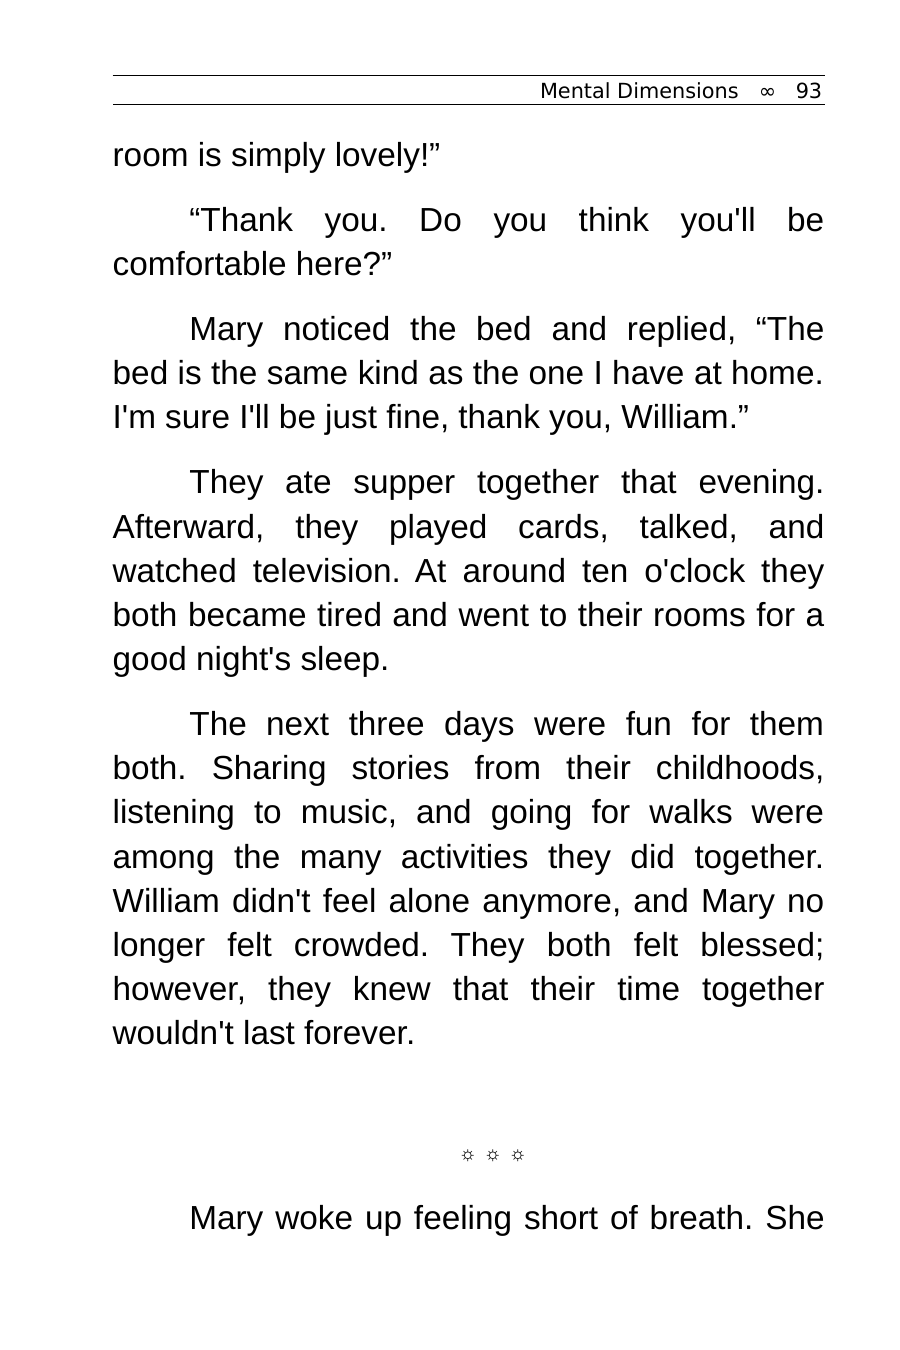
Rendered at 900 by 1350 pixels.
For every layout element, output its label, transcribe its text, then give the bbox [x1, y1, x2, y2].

text They ate supper together that evening. Afterward, they played cards, talked, and watched television. At around ten o'clock they both became tired and went to their rooms for a good night's sleep. [112, 462, 825, 678]
text The next three days were fun for them both. Sharing stories from their childhoods, listening to music, and going for walks were among the many activities they did together. William didn't feel alone anymore, and Mary no longer felt crowded. They both felt blessed; however, they knew that their time together wouldn't last forever. [112, 704, 825, 1052]
text Mary woke up feeling short of breath. She [112, 1198, 825, 1236]
text ☼ ☼ ☼ [112, 1143, 825, 1167]
text “Thank you. Do you think you'll be comfortable here?” [112, 200, 825, 283]
text Mary noticed the bed and replied, “The bed is the same kind as the one I have at home. I'm sure I'll be just fine, thank you, William.” [112, 309, 825, 436]
text room is simply lovely!” [112, 135, 825, 173]
